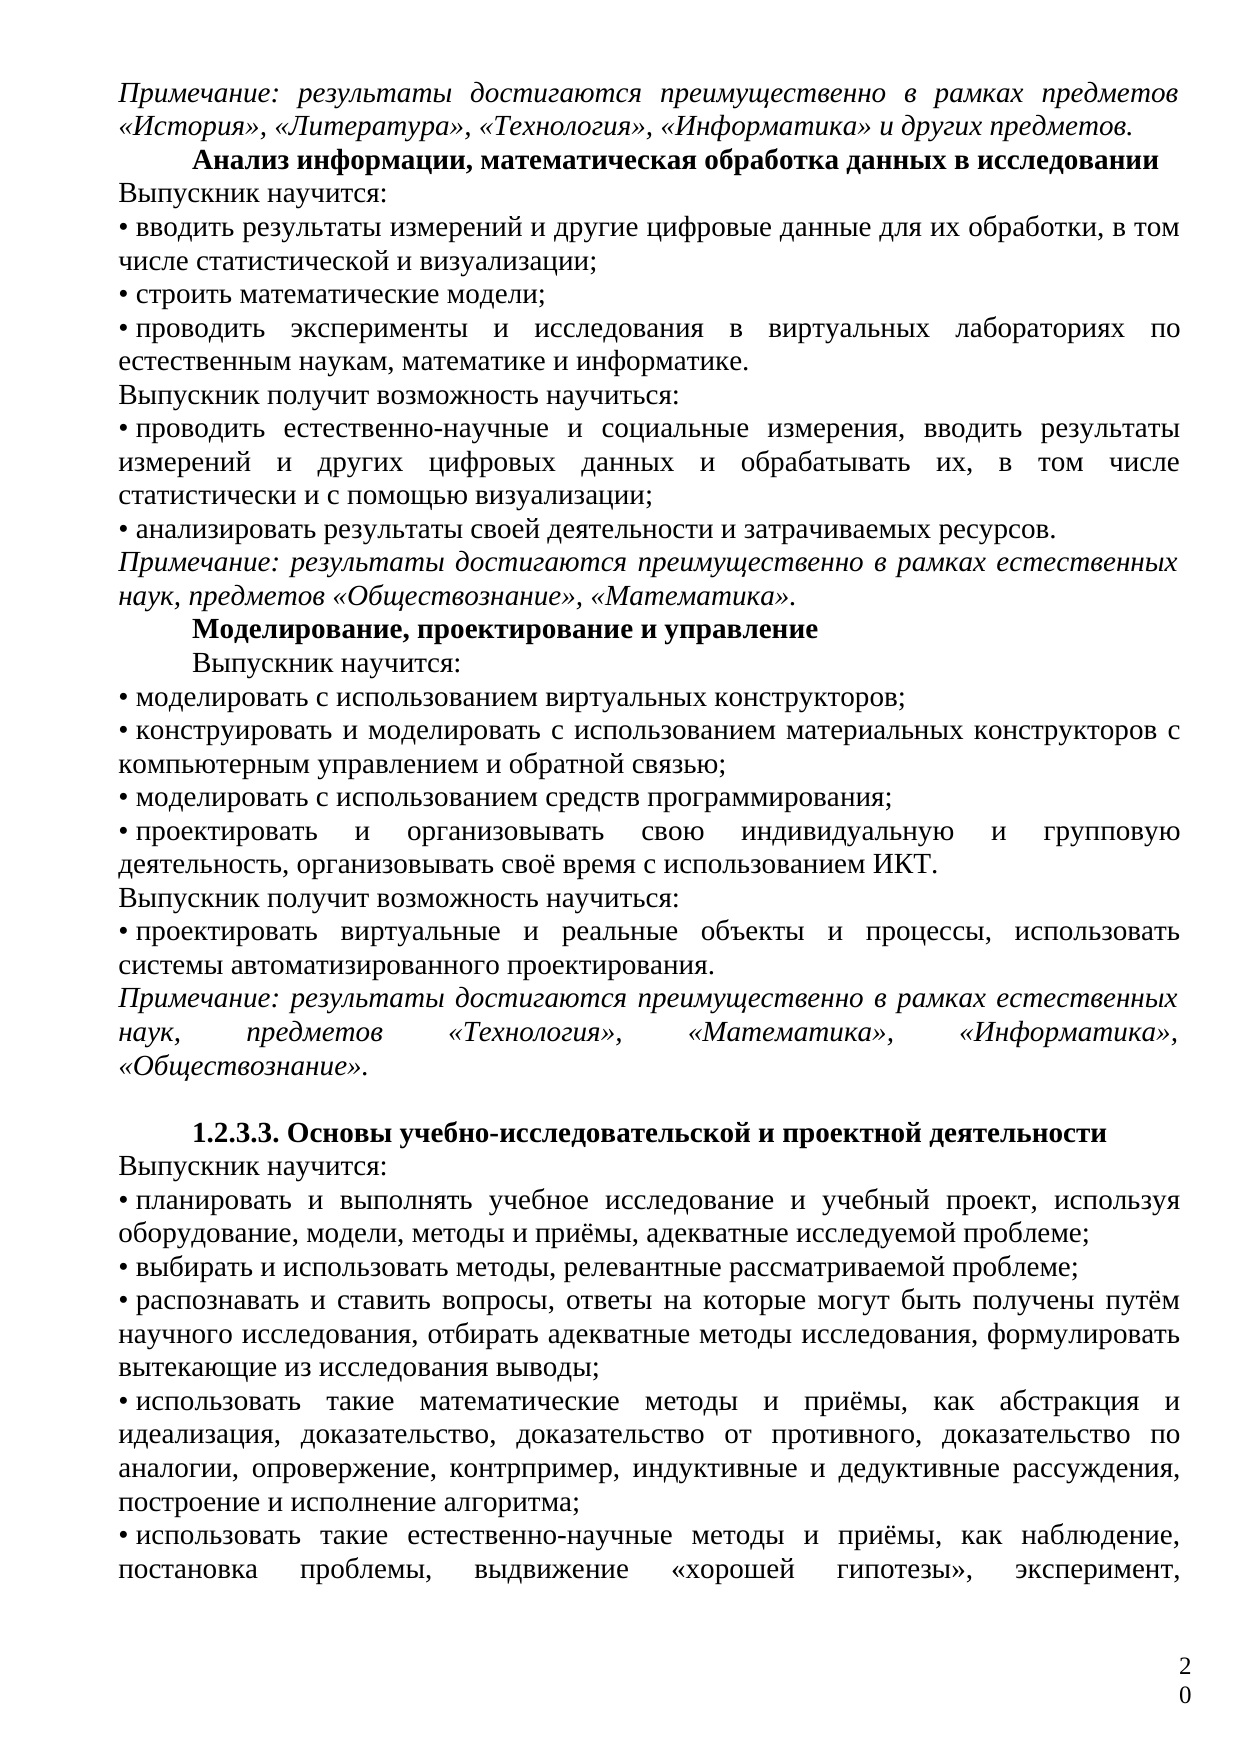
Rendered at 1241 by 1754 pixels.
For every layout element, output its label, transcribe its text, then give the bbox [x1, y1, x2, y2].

text • моделировать с использованием средств программирования; [118, 779, 1181, 813]
text • моделировать с использованием виртуальных конструкторов; [118, 679, 1181, 712]
text • конструировать и моделировать с использованием материальных конструкторов с компьютерным управлением и обратной связью; [118, 712, 1181, 779]
text Примечание: результаты достигаются преимущественно в рамках предметов «История», «Литература», «Технология», «Информатика» и других предметов. [118, 75, 1181, 142]
text Выпускник научится: [118, 176, 1181, 209]
text Анализ информации, математическая обработка данных в исследовании [118, 142, 1181, 176]
text • проектировать виртуальные и реальные объекты и процессы, использовать системы автоматизированного проектирования. [118, 913, 1181, 981]
text Выпускник научится: [118, 645, 1181, 679]
text Примечание: результаты достигаются преимущественно в рамках естественных наук, предметов «Технология», «Математика», «Информатика», «Обществознание». [118, 981, 1181, 1081]
text • использовать такие естественно-научные методы и приёмы, как наблюдение, постановка проблемы, выдвижение «хорошей гипотезы», эксперимент, [118, 1517, 1181, 1584]
text Примечание: результаты достигаются преимущественно в рамках естественных наук, предметов «Обществознание», «Математика». [118, 544, 1181, 612]
text • распознавать и ставить вопросы, ответы на которые могут быть получены путём научного исследования, отбирать адекватные методы исследования, формулировать вытекающие из исследования выводы; [118, 1282, 1181, 1383]
text • использовать такие математические методы и приёмы, как абстракция и идеализация, доказательство, доказательство от противного, доказательство по аналогии, опровержение, контрпример, индуктивные и дедуктивные рассуждения, построение и исполнение алгоритма; [118, 1383, 1181, 1517]
text Моделирование, проектирование и управление [118, 612, 1181, 645]
text Выпускник получит возможность научиться: [118, 377, 1181, 410]
text • проектировать и организовывать свою индивидуальную и групповую деятельность, организовывать своё время с использованием ИКТ. [118, 813, 1181, 880]
text • анализировать результаты своей деятельности и затрачиваемых ресурсов. [118, 511, 1181, 544]
text • проводить эксперименты и исследования в виртуальных лабораториях по естественным наукам, математике и информатике. [118, 310, 1181, 377]
text Выпускник получит возможность научиться: [118, 880, 1181, 913]
text • вводить результаты измерений и другие цифровые данные для их обработки, в том числе статистической и визуализации; [118, 209, 1181, 276]
text 1.2.3.3. Основы учебно-исследовательской и проектной деятельности [118, 1115, 1181, 1148]
text • выбирать и использовать методы, релевантные рассматриваемой проблеме; [118, 1249, 1181, 1282]
text Выпускник научится: [118, 1148, 1181, 1182]
text • планировать и выполнять учебное исследование и учебный проект, используя оборудование, модели, методы и приёмы, адекватные исследуемой проблеме; [118, 1182, 1181, 1249]
text • строить математические модели; [118, 276, 1181, 310]
text • проводить естественно-научные и социальные измерения, вводить результаты измерений и других цифровых данных и обрабатывать их, в том числе статистически и с помощью визуализации; [118, 410, 1181, 511]
